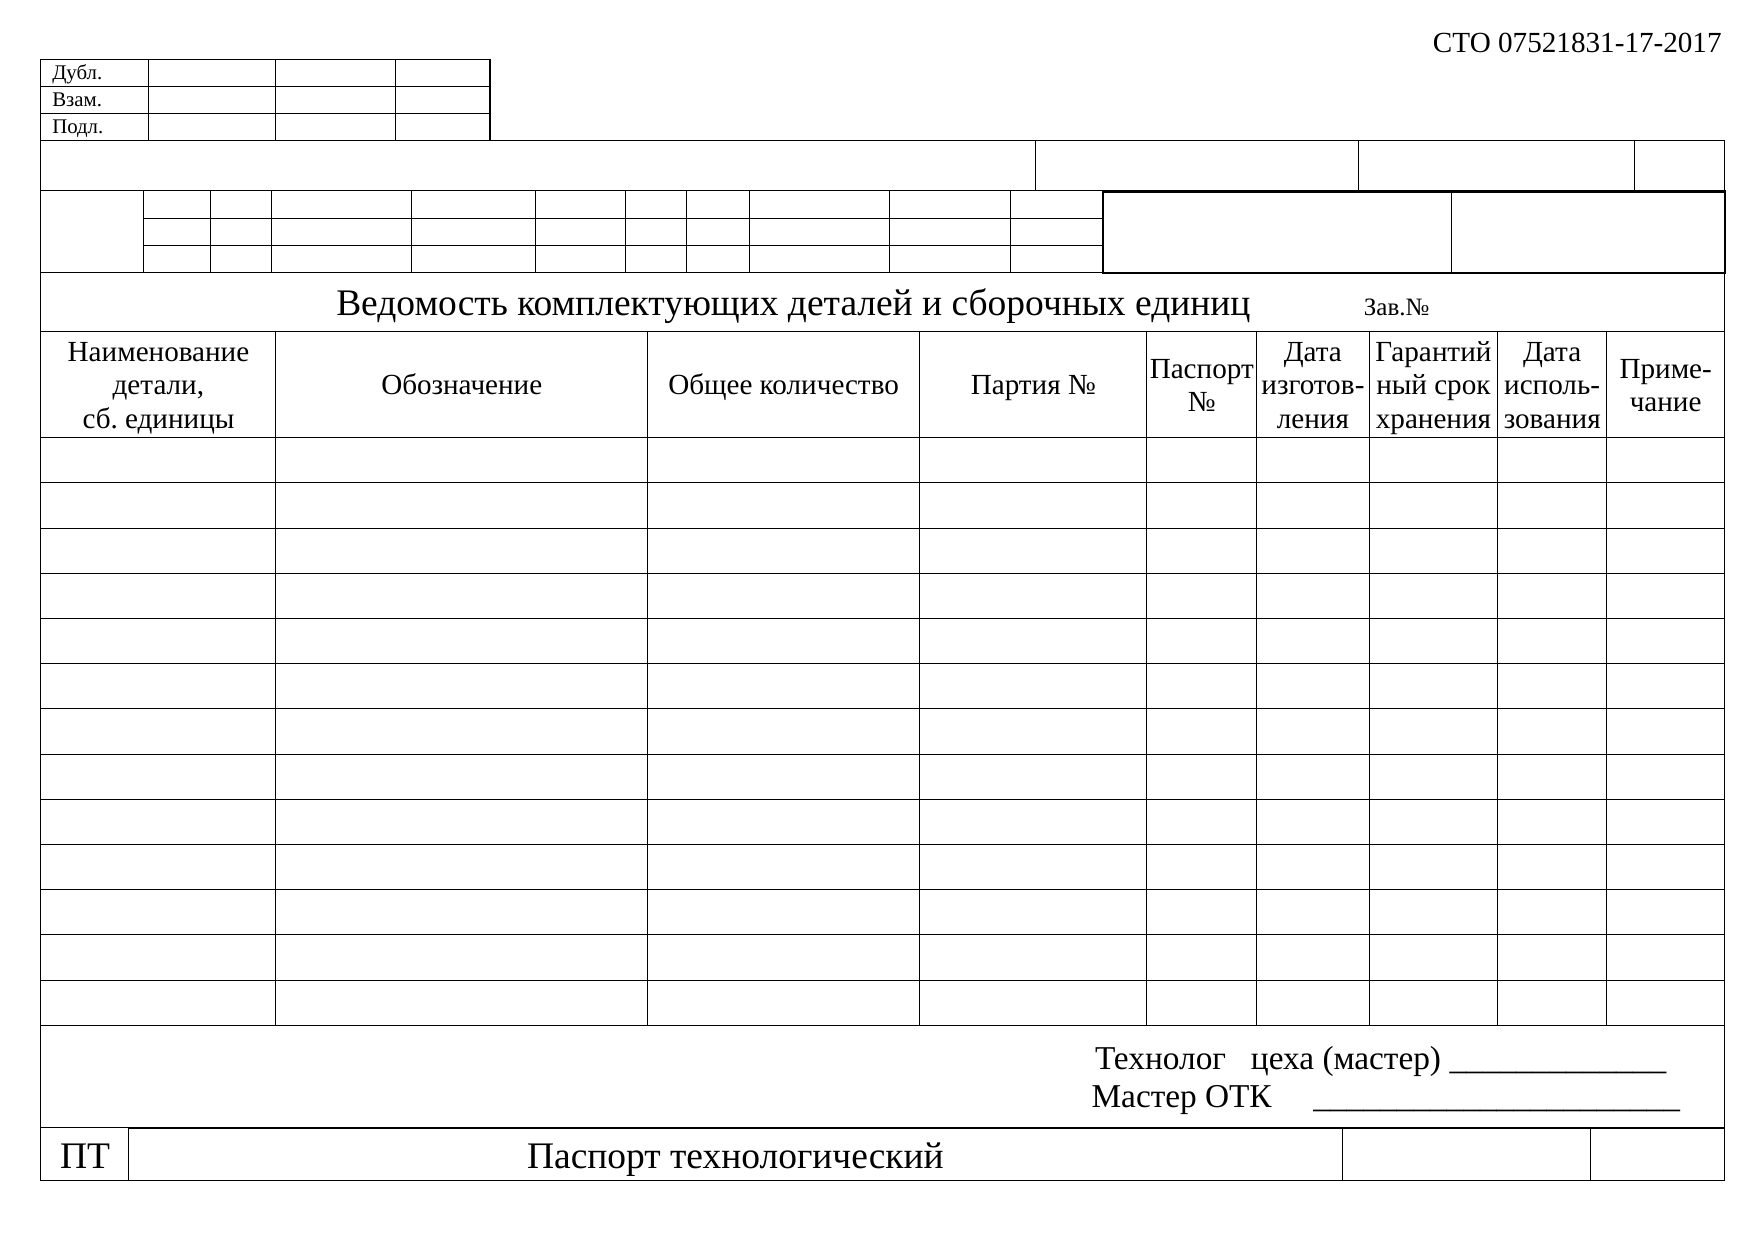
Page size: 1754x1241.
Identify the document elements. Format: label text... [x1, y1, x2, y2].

table_cell [648, 709, 919, 753]
table_cell [412, 191, 535, 217]
table_cell [41, 800, 275, 844]
table_cell [648, 529, 919, 573]
table_cell [1607, 619, 1724, 663]
table_cell [412, 219, 535, 244]
table_cell [41, 574, 275, 618]
table_cell [1147, 981, 1256, 1025]
table_cell [648, 800, 919, 844]
table_cell Паспорт технологический [129, 1129, 1342, 1180]
table_cell [1370, 845, 1497, 889]
table_cell [276, 755, 647, 799]
table_cell [1498, 529, 1606, 573]
table_cell [785, 86, 1724, 140]
table_cell [41, 890, 275, 934]
table_cell [1370, 800, 1497, 844]
table_cell [648, 935, 919, 979]
table_cell [1607, 483, 1724, 527]
table_cell [1635, 141, 1724, 190]
table_cell [1257, 981, 1369, 1025]
table_cell [1498, 709, 1606, 753]
table_cell [1257, 800, 1369, 844]
table_cell [211, 219, 271, 244]
table_cell [1257, 619, 1369, 663]
table_cell [1498, 890, 1606, 934]
table_cell [1498, 619, 1606, 663]
table_cell [144, 246, 210, 272]
table_cell [1147, 709, 1256, 753]
table_cell [1104, 193, 1451, 272]
table_cell [491, 113, 785, 140]
table_cell Обозначение [276, 332, 647, 437]
table_cell [41, 438, 275, 482]
table_cell [1370, 438, 1497, 482]
table_header Дубл. [41, 60, 148, 86]
table_cell Приме-чание [1607, 332, 1724, 437]
table_cell [920, 935, 1146, 979]
table_cell [1257, 890, 1369, 934]
table_cell [920, 890, 1146, 934]
table_cell Ведомость комплектующих деталей и сборочных единиц Зав.№ [41, 273, 1724, 331]
table_cell [1607, 529, 1724, 573]
table_cell [149, 87, 275, 113]
table_cell [648, 981, 919, 1025]
table_cell [648, 664, 919, 708]
table_cell [536, 246, 625, 272]
table_cell Взам. [41, 87, 148, 113]
table_cell [1257, 935, 1369, 979]
table_header [396, 60, 489, 86]
table_cell [272, 191, 411, 217]
table_cell [41, 845, 275, 889]
table_cell [1370, 483, 1497, 527]
table_cell [276, 800, 647, 844]
table_cell [211, 191, 271, 217]
table_cell [920, 574, 1146, 618]
table_cell [1498, 935, 1606, 979]
table_cell ПТ [41, 1128, 128, 1180]
table_cell [648, 890, 919, 934]
text СТО 07521831-17-2017 [29, 25, 1721, 59]
table_cell [1370, 529, 1497, 573]
table_cell [1257, 529, 1369, 573]
table_cell [687, 219, 749, 244]
table_cell [1147, 935, 1256, 979]
table_cell [648, 845, 919, 889]
table_cell [1257, 709, 1369, 753]
table_cell [687, 246, 749, 272]
table_cell [1257, 574, 1369, 618]
table_cell [144, 191, 210, 217]
table_header [149, 60, 275, 86]
table_cell [491, 86, 785, 113]
table_cell [1607, 664, 1724, 708]
table_cell [920, 483, 1146, 527]
table_cell [276, 438, 647, 482]
table_cell [149, 114, 275, 140]
table_cell [1147, 890, 1256, 934]
table_cell Наименование детали, сб. единицы [41, 332, 275, 437]
table_cell [1343, 1129, 1590, 1180]
table_cell [276, 935, 647, 979]
table_cell [1370, 755, 1497, 799]
table_cell [750, 219, 889, 244]
table_cell [536, 191, 625, 217]
table_cell [648, 483, 919, 527]
table_cell [41, 981, 275, 1025]
table_cell [41, 529, 275, 573]
table_cell [41, 483, 275, 527]
table_cell [1498, 664, 1606, 708]
table_cell [750, 191, 889, 217]
table_cell [626, 191, 686, 217]
table_cell Общее количество [648, 332, 919, 437]
table_cell [1607, 755, 1724, 799]
table_cell [648, 755, 919, 799]
table_cell [1498, 800, 1606, 844]
table_cell [1498, 438, 1606, 482]
table_cell [276, 664, 647, 708]
table_header [1253, 59, 1724, 86]
table_cell [1011, 219, 1102, 244]
table_cell Паспорт № [1147, 332, 1256, 437]
table_cell [920, 529, 1146, 573]
table_cell [1147, 529, 1256, 573]
table_cell [276, 709, 647, 753]
table_cell [1011, 246, 1102, 272]
table_header [491, 59, 738, 86]
table_cell [1370, 574, 1497, 618]
table_cell [1607, 709, 1724, 753]
table_cell [41, 755, 275, 799]
table_cell [920, 981, 1146, 1025]
table_cell Партия № [920, 332, 1146, 437]
table_cell [1147, 800, 1256, 844]
table_cell [41, 664, 275, 708]
table_cell [1498, 483, 1606, 527]
table_cell [272, 219, 411, 244]
table_cell [1147, 483, 1256, 527]
table_cell [1607, 845, 1724, 889]
table_cell [750, 246, 889, 272]
table_cell [1591, 1129, 1724, 1180]
table_cell [1147, 619, 1256, 663]
table_cell [276, 483, 647, 527]
table_header [739, 59, 1253, 86]
table_cell [276, 845, 647, 889]
table_cell Дата исполь-зования [1498, 332, 1606, 437]
table_cell [1607, 935, 1724, 979]
table_cell [276, 529, 647, 573]
table_cell [276, 981, 647, 1025]
table_cell [412, 246, 535, 272]
table_cell [890, 246, 1010, 272]
table_cell [1370, 619, 1497, 663]
table_cell [1359, 141, 1634, 190]
table_cell [1370, 935, 1497, 979]
table_cell [648, 574, 919, 618]
table_cell [1036, 141, 1358, 190]
table_cell [1498, 981, 1606, 1025]
table_cell [626, 219, 686, 244]
table_cell [920, 664, 1146, 708]
table_cell [276, 619, 647, 663]
table_cell [1607, 574, 1724, 618]
table_cell [41, 141, 1035, 190]
table_cell [1147, 574, 1256, 618]
table_cell [648, 619, 919, 663]
table_cell [1257, 664, 1369, 708]
table_cell [1011, 191, 1102, 217]
table_cell Технолог цеха (мастер) _____________ Мастер ОТК ______________________ [41, 1026, 1724, 1127]
table_cell Дата изготов-ления [1257, 332, 1369, 437]
table_cell [1370, 981, 1497, 1025]
table_cell [1257, 438, 1369, 482]
table_cell [1257, 845, 1369, 889]
table_cell [920, 438, 1146, 482]
table_cell [1498, 845, 1606, 889]
table_cell [920, 845, 1146, 889]
table_cell [1257, 483, 1369, 527]
table_cell [1607, 890, 1724, 934]
table_header [276, 60, 395, 86]
table_cell [687, 191, 749, 217]
table_cell [648, 438, 919, 482]
table_cell [1147, 664, 1256, 708]
table_cell [1257, 755, 1369, 799]
table_cell [144, 219, 210, 244]
table_cell [276, 87, 395, 113]
table_cell Гарантийный срок хранения [1370, 332, 1497, 437]
table_cell [1498, 755, 1606, 799]
table_cell [272, 246, 411, 272]
table_cell [41, 709, 275, 753]
table_cell [1607, 800, 1724, 844]
table_cell [1370, 664, 1497, 708]
table_cell [1498, 574, 1606, 618]
table_cell Подл. [41, 114, 148, 140]
table_cell [276, 574, 647, 618]
table_cell [536, 219, 625, 244]
table_cell [1147, 438, 1256, 482]
table_cell [211, 246, 271, 272]
table_cell [626, 246, 686, 272]
table_cell [1452, 193, 1724, 272]
table_cell [1147, 845, 1256, 889]
table_cell [396, 87, 489, 113]
table_cell [1607, 438, 1724, 482]
table_cell [41, 619, 275, 663]
table_cell [276, 114, 395, 140]
table_cell [920, 619, 1146, 663]
table_cell [890, 191, 1010, 217]
table_cell [1370, 709, 1497, 753]
table_cell [396, 114, 489, 140]
table_cell [1147, 755, 1256, 799]
table_cell [920, 755, 1146, 799]
table_cell [920, 709, 1146, 753]
table_cell [1607, 981, 1724, 1025]
table_cell [41, 935, 275, 979]
table_cell [41, 191, 143, 272]
table_cell [890, 219, 1010, 244]
table_cell [1370, 890, 1497, 934]
table_cell [920, 800, 1146, 844]
table_cell [276, 890, 647, 934]
